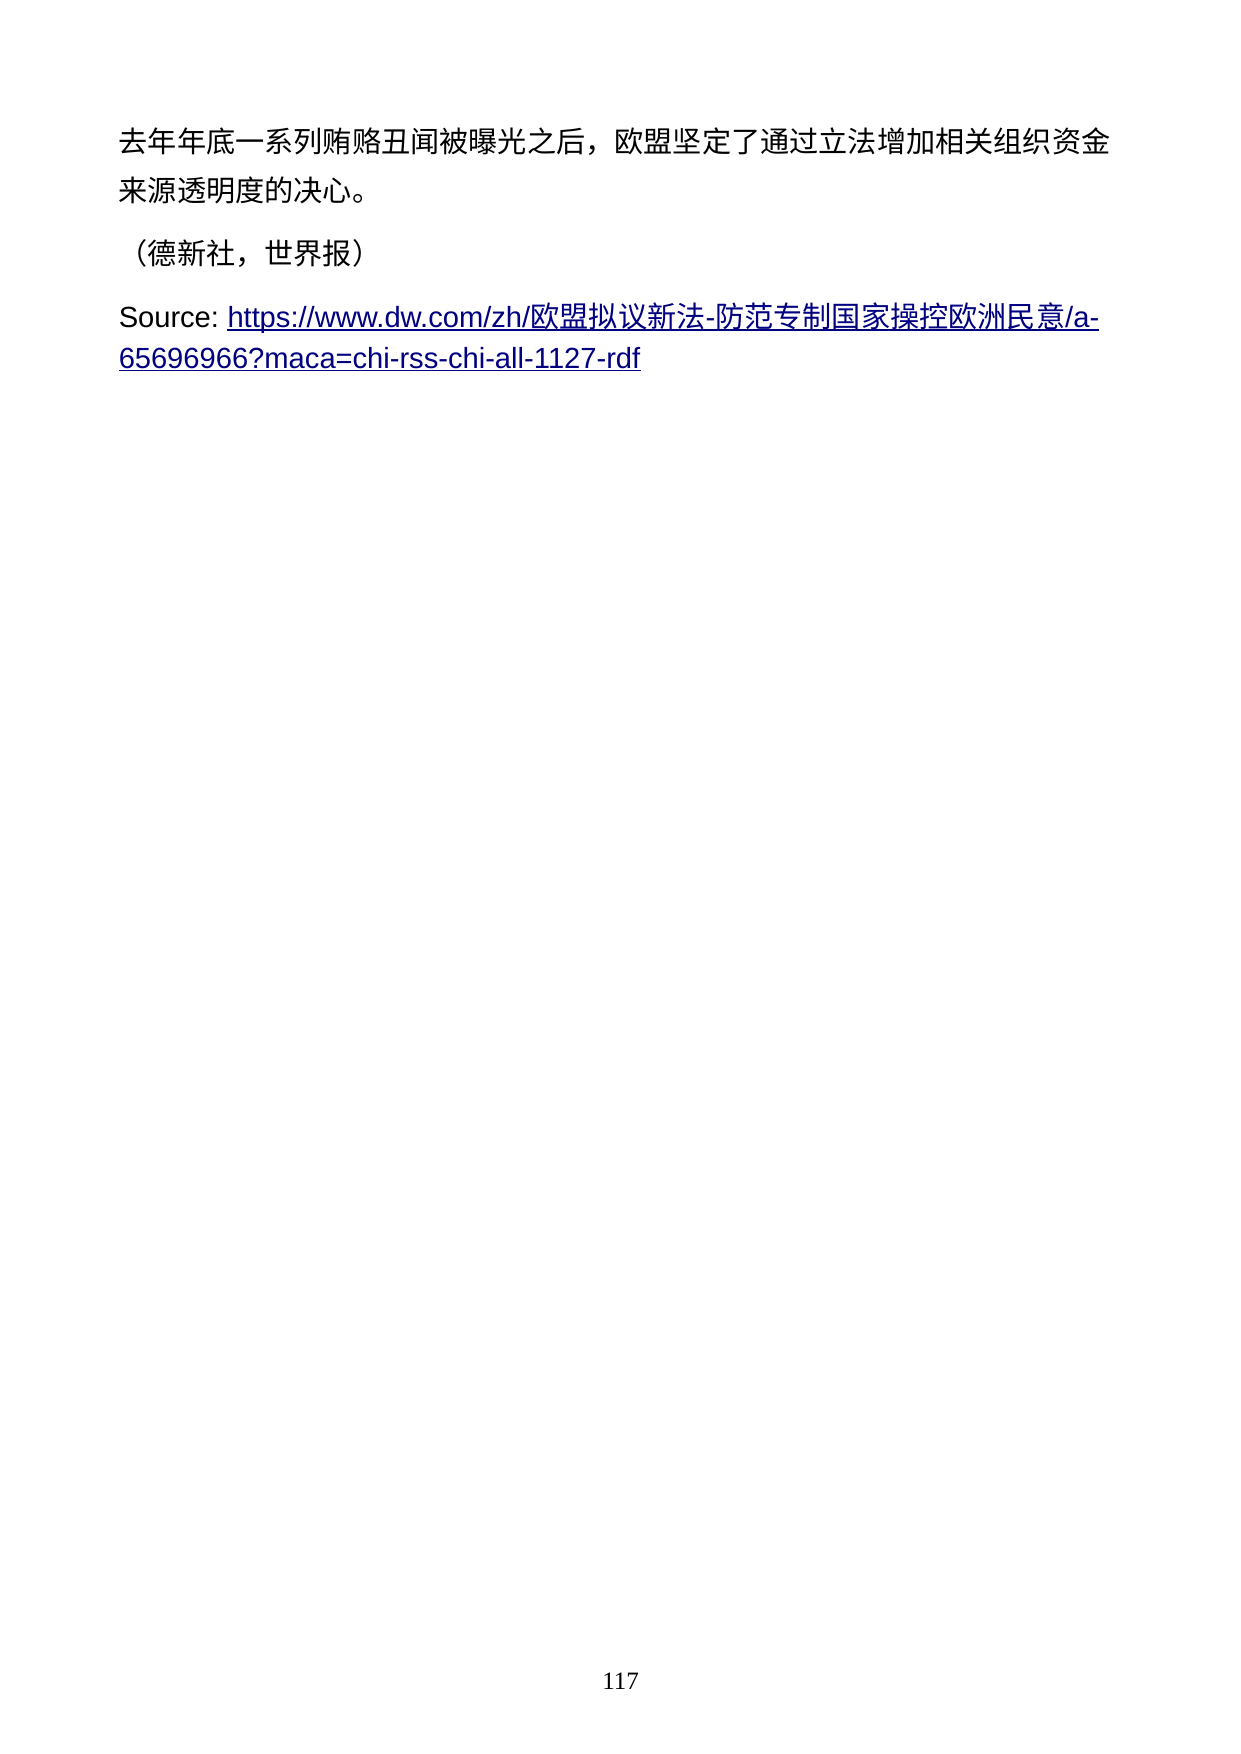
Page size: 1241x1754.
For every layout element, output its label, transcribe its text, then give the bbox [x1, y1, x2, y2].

text Source: https://www.dw.com/zh/欧盟拟议新法-防范专制国家操控欧洲民意/a-65696966?maca=chi-rss-chi-all-1127-rdf [118, 293, 1122, 374]
text 去年年底一系列贿赂丑闻被曝光之后，欧盟坚定了通过立法增加相关组织资金来源透明度的决心。 [118, 118, 1122, 209]
text （德新社，世界报） [118, 230, 1122, 272]
